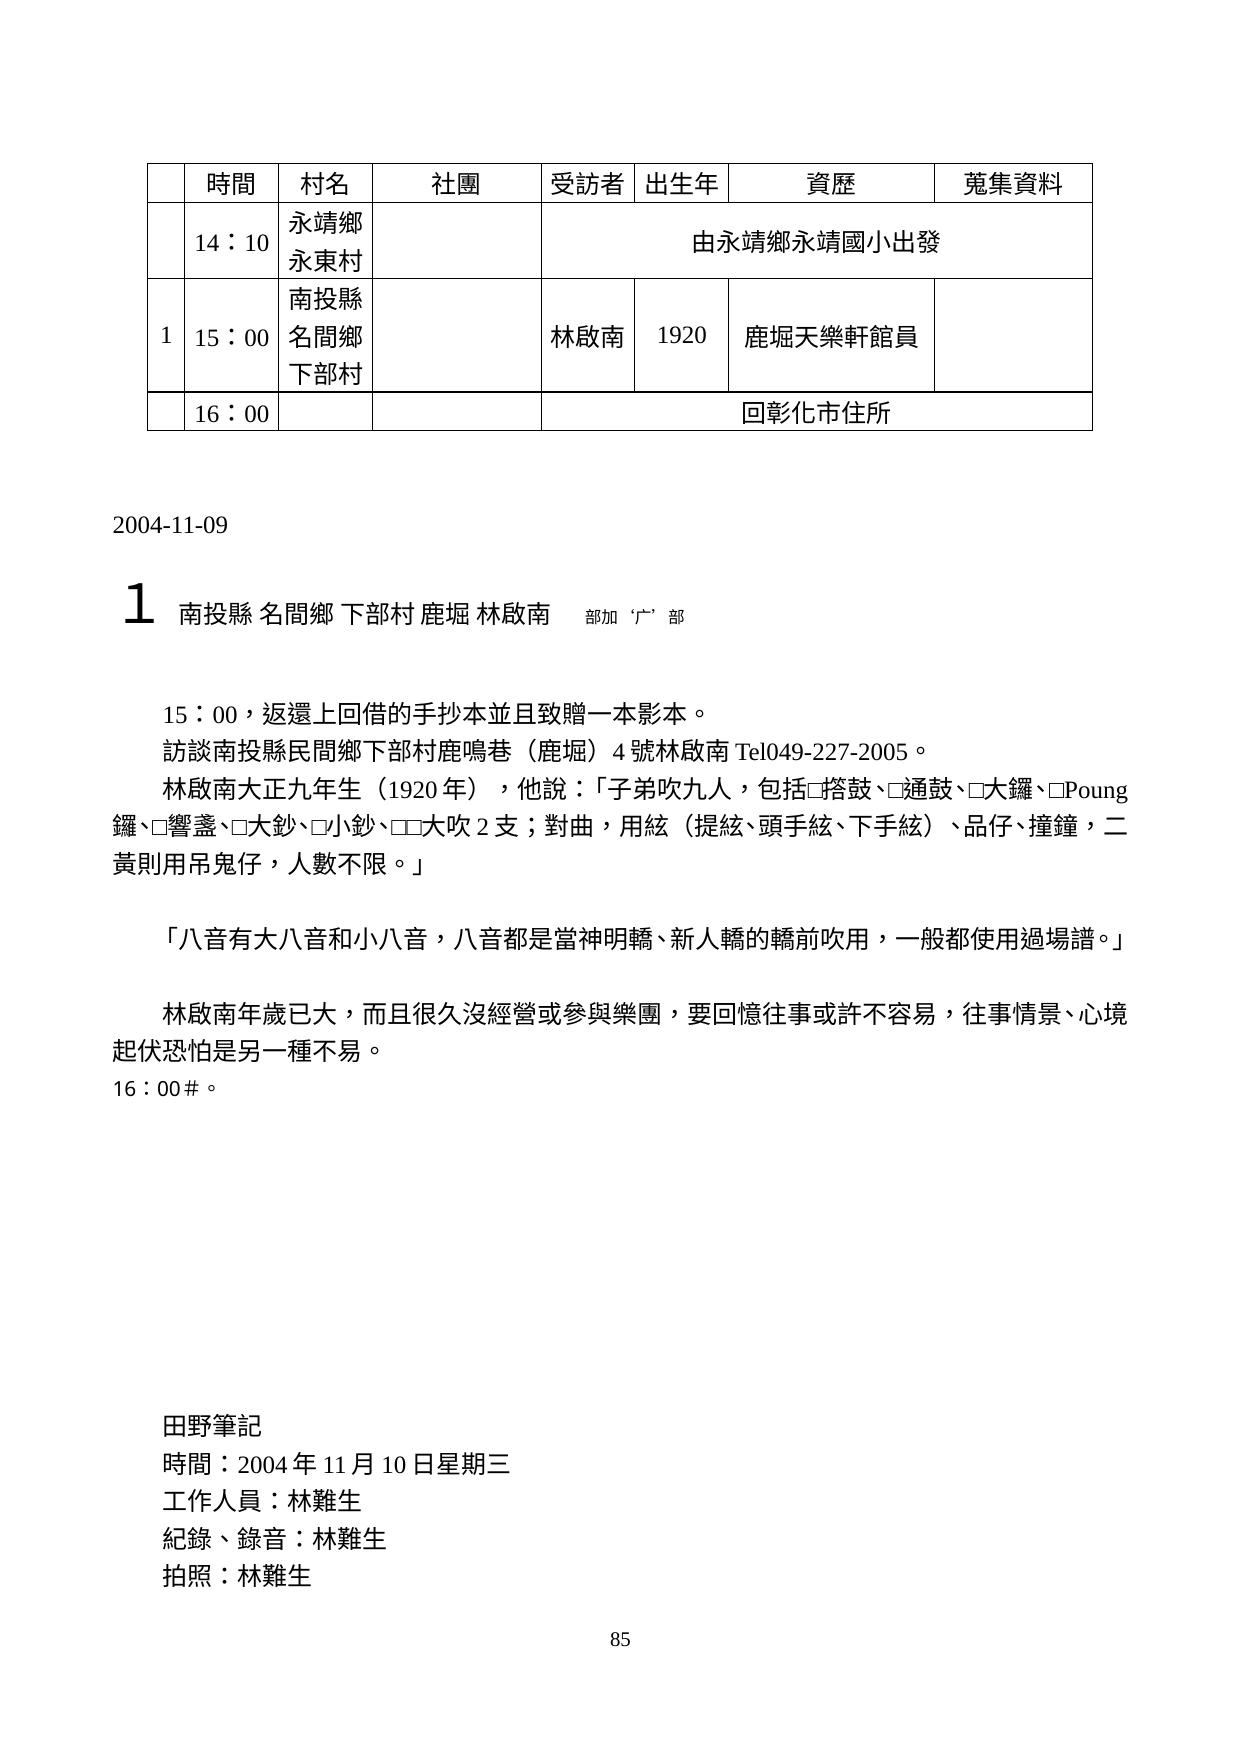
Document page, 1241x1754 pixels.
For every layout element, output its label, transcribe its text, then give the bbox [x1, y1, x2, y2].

text 2004-11-09 [112, 506, 1128, 543]
table_cell [148, 203, 184, 278]
table_cell [373, 203, 541, 278]
table_cell 南投縣名間鄉下部村 [279, 279, 372, 391]
text 「八音有大八音和小八音，八音都是當神明轎、新人轎的轎前吹用，一般都使用過場譜。」 [112, 918, 1128, 956]
text 15：00，返還上回借的手抄本並且致贈一本影本。 [112, 693, 1128, 731]
text １ 南投縣 名間鄉 下部村 鹿堀 林啟南 部加‘广’部 [112, 543, 1128, 656]
table_cell 鹿堀天樂軒館員 [729, 279, 934, 391]
text 訪談南投縣民間鄉下部村鹿鳴巷（鹿堀）4號林啟南Tel049-227-2005。 [112, 731, 1128, 768]
table_header 村名 [279, 164, 372, 202]
table_header 蒐集資料 [935, 164, 1092, 202]
table_header 受訪者 [542, 164, 634, 202]
table_header 社團 [373, 164, 541, 202]
table_cell 回彰化市住所 [542, 393, 1092, 430]
text 林啟南年歲已大，而且很久沒經營或參與樂團，要回憶往事或許不容易，往事情景、心境起伏恐怕是另一種不易。 [112, 993, 1128, 1068]
table_header 時間 [185, 164, 278, 202]
text 拍照：林難生 [112, 1556, 1128, 1593]
table_header 出生年 [635, 164, 728, 202]
text 田野筆記 [112, 1406, 1128, 1443]
table_cell 由永靖鄉永靖國小出發 [542, 203, 1092, 278]
table_cell [935, 279, 1092, 391]
text 林啟南大正九年生（1920年），他說：「子弟吹九人，包括□撘鼓、□通鼓、□大鑼、□Poung鑼、□響盞、□大鈔、□小鈔、□□大吹2支；對曲，用絃（提絃、頭手絃、下手絃）、品仔、撞鐘，二黃則用吊鬼仔，人數不限。」 [112, 768, 1128, 881]
table_cell 14：10 [185, 203, 278, 278]
table_cell 1920 [635, 279, 728, 391]
table_header 資歷 [729, 164, 934, 202]
text 工作人員：林難生 [112, 1481, 1128, 1518]
text 時間：2004年11月10日星期三 [112, 1443, 1128, 1481]
text 16：00＃。 [112, 1068, 1128, 1106]
table_cell 林啟南 [542, 279, 634, 391]
table_cell [373, 393, 541, 430]
table_cell 永靖鄉 永東村 [279, 203, 372, 278]
table_header [148, 164, 184, 202]
text 紀錄、錄音：林難生 [112, 1518, 1128, 1556]
table_cell 16：00 [185, 393, 278, 430]
table_cell [148, 393, 184, 430]
table_cell [279, 393, 372, 430]
table_cell [373, 279, 541, 391]
table_cell 1 [148, 279, 184, 391]
table_cell 15：00 [185, 279, 278, 391]
